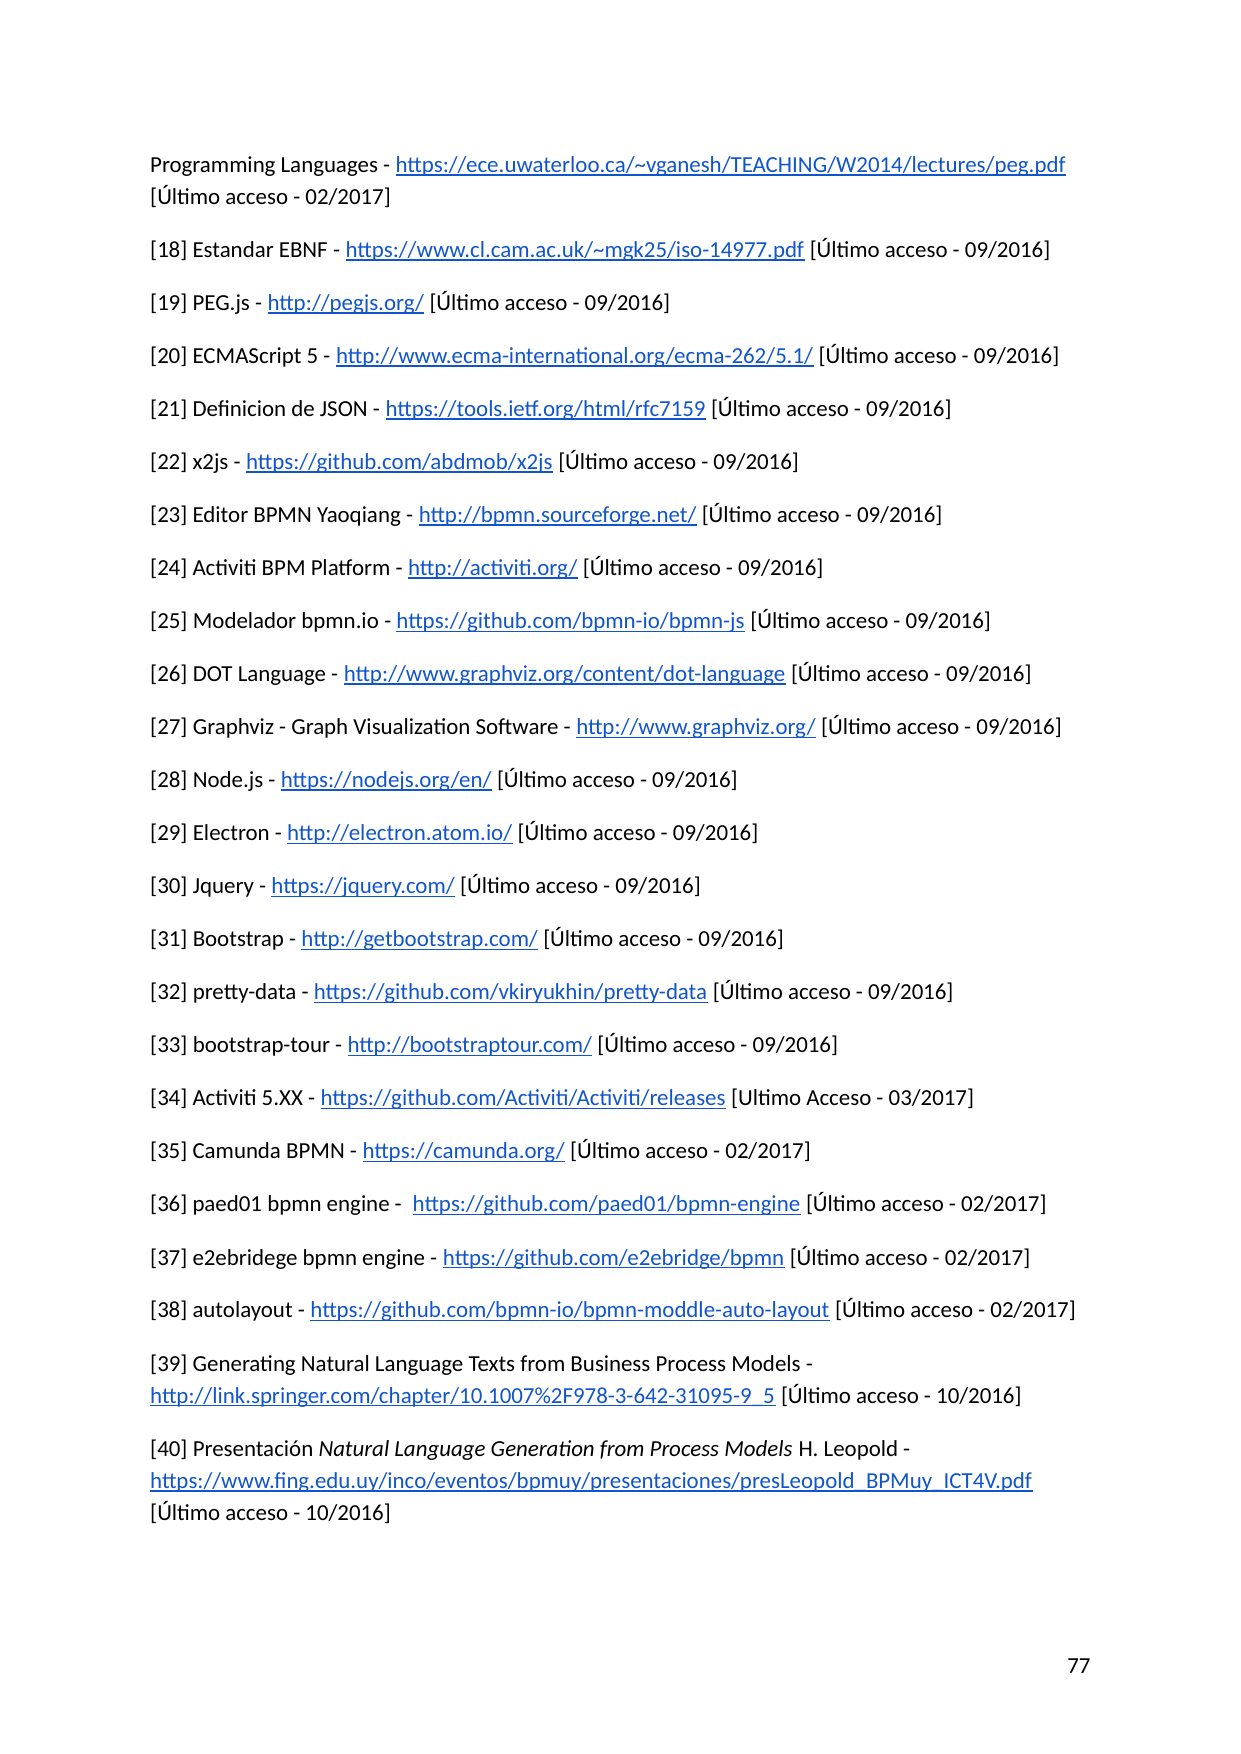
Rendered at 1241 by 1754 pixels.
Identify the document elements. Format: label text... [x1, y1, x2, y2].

text [36] paed01 bpmn engine - https://github.com/paed01/bpmn-engine [Último acceso - 02/2017] [150, 1189, 1090, 1218]
text [22] x2js - https://github.com/abdmob/x2js [Último acceso - 09/2016] [150, 447, 1090, 475]
text [30] Jquery - https://jquery.com/ [Último acceso - 09/2016] [150, 871, 1090, 899]
text [37] e2ebridege bpmn engine - https://github.com/e2ebridge/bpmn [Último acceso - 02/2017] [150, 1243, 1090, 1271]
text [19] PEG.js - http://pegjs.org/ [Último acceso - 09/2016] [150, 288, 1090, 316]
text [34] Activiti 5.XX - https://github.com/Activiti/Activiti/releases [Ultimo Acceso - 03/2017] [150, 1083, 1090, 1112]
text Programming Languages - https://ece.uwaterloo.ca/~vganesh/TEACHING/W2014/lectures/peg.pdf [Último acceso - 02/2017] [150, 150, 1090, 210]
text [33] bootstrap-tour - http://bootstraptour.com/ [Último acceso - 09/2016] [150, 1031, 1090, 1058]
text [35] Camunda BPMN - https://camunda.org/ [Último acceso - 02/2017] [150, 1137, 1090, 1164]
text [40] Presentación Natural Language Generation from Process Models H. Leopold - https://www.fing.edu.uy/inco/eventos/bpmuy/presentaciones/presLeopold_BPMuy_ICT4V.pdf [Último acceso - 10/2016] [150, 1434, 1090, 1526]
text [31] Bootstrap - http://getbootstrap.com/ [Último acceso - 09/2016] [150, 924, 1090, 952]
text [18] Estandar EBNF - https://www.cl.cam.ac.uk/~mgk25/iso-14977.pdf [Último acceso - 09/2016] [150, 235, 1090, 263]
text [21] Definicion de JSON - https://tools.ietf.org/html/rfc7159 [Último acceso - 09/2016] [150, 394, 1090, 422]
text [23] Editor BPMN Yaoqiang - http://bpmn.sourceforge.net/ [Último acceso - 09/2016] [150, 500, 1090, 528]
text [25] Modelador bpmn.io - https://github.com/bpmn-io/bpmn-js [Último acceso - 09/2016] [150, 606, 1090, 634]
text [24] Activiti BPM Platform - http://activiti.org/ [Último acceso - 09/2016] [150, 553, 1090, 581]
text [32] pretty-data - https://github.com/vkiryukhin/pretty-data [Último acceso - 09/2016] [150, 977, 1090, 1006]
text [27] Graphviz - Graph Visualization Software - http://www.graphviz.org/ [Último acceso - 09/2016] [150, 712, 1090, 740]
text [39] Generating Natural Language Texts from Business Process Models - http://link.springer.com/chapter/10.1007%2F978-3-642-31095-9_5 [Último acceso - 10/2016] [150, 1349, 1090, 1409]
text [20] ECMAScript 5 - http://www.ecma-international.org/ecma-262/5.1/ [Último acceso - 09/2016] [150, 341, 1090, 369]
text [28] Node.js - https://nodejs.org/en/ [Último acceso - 09/2016] [150, 765, 1090, 793]
text [38] autolayout - https://github.com/bpmn-io/bpmn-moddle-auto-layout [Último acceso - 02/2017] [150, 1296, 1090, 1324]
text [29] Electron - http://electron.atom.io/ [Último acceso - 09/2016] [150, 818, 1090, 846]
text [26] DOT Language - http://www.graphviz.org/content/dot-language [Último acceso - 09/2016] [150, 659, 1090, 687]
